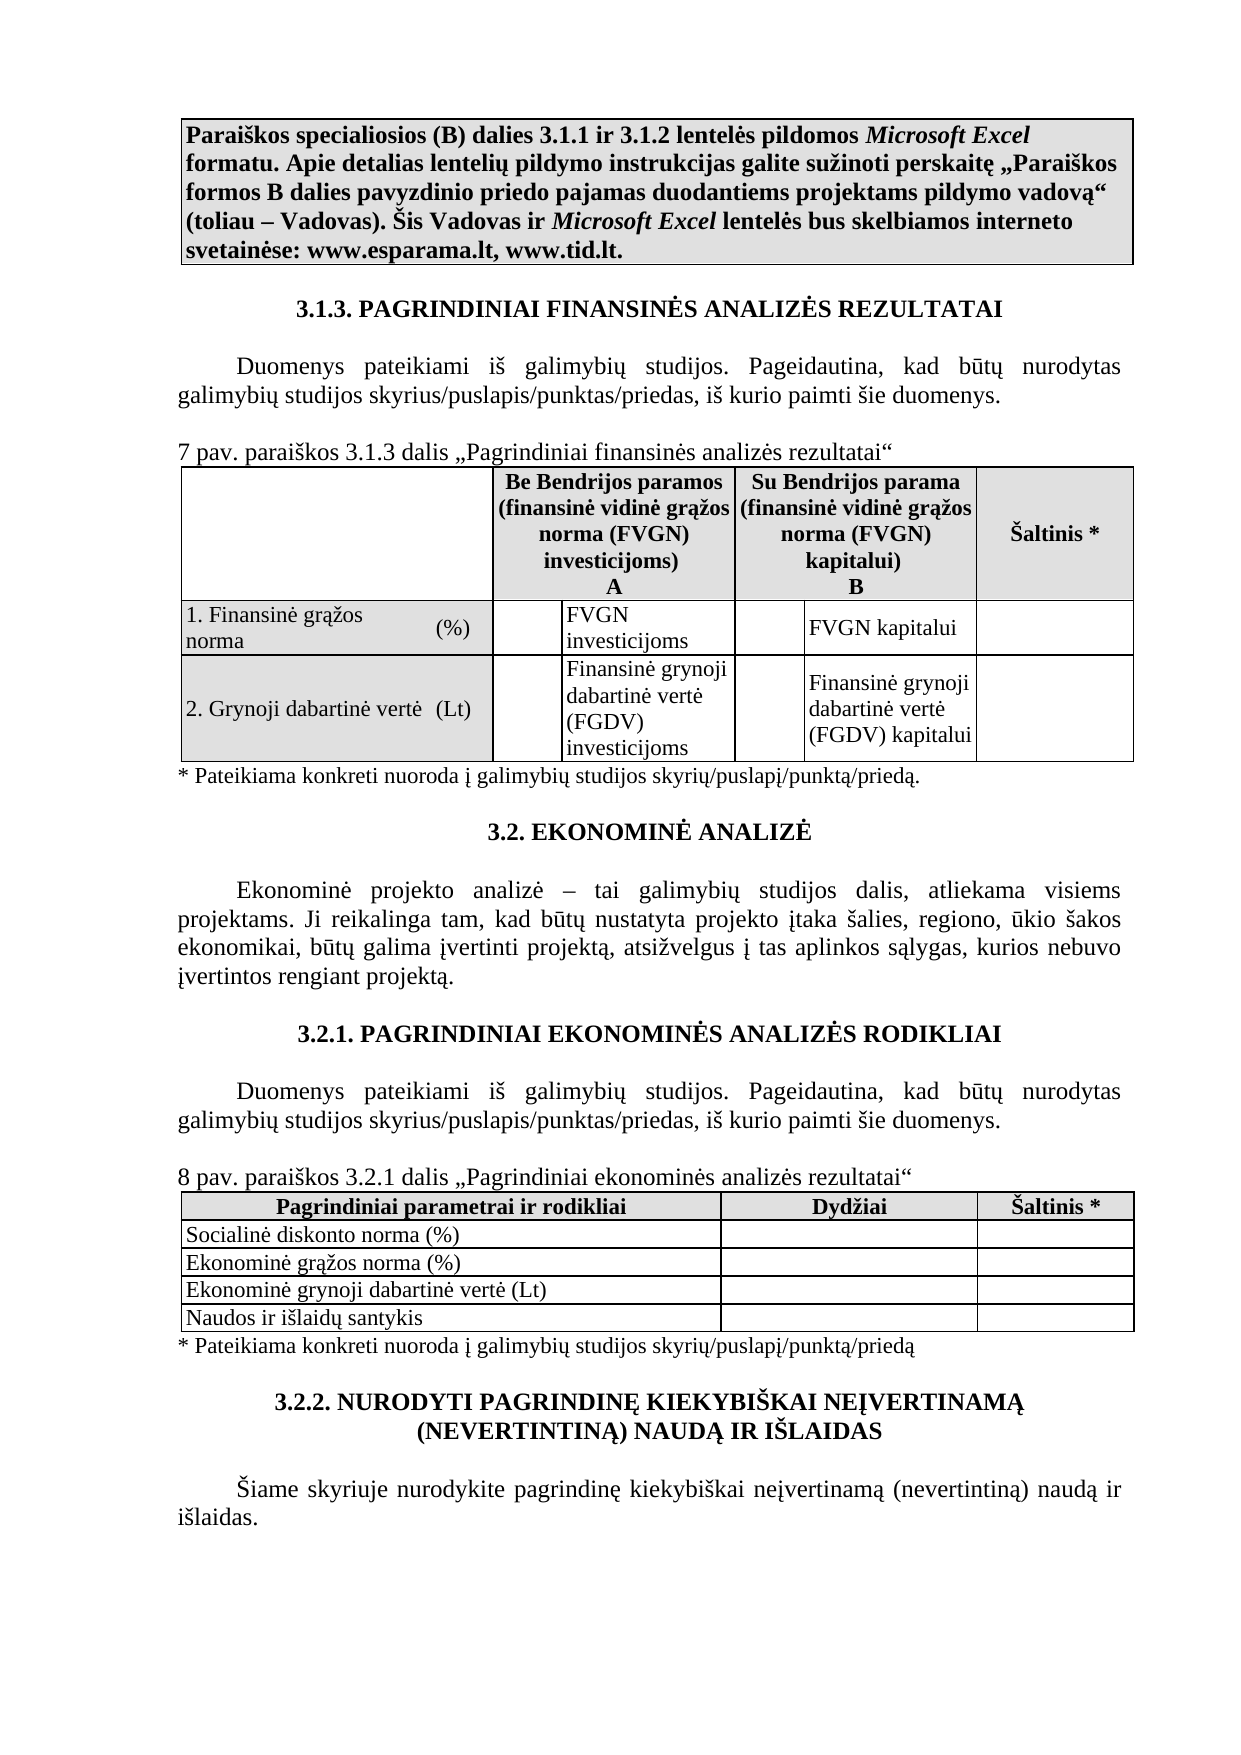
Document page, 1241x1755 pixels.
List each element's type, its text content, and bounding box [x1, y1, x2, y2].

table_cell Finansinė grynoji dabartinė vertė (FGDV) kapitalui [805, 656, 976, 761]
table_cell FVGN kapitalui [805, 601, 976, 654]
table_header Pagrindiniai parametrai ir rodikliai [182, 1193, 720, 1219]
text 3.2.2. NURODYTI PAGRINDINĘ KIEKYBIŠKAI NEĮVERTINAMĄ (NEVERTINTINĄ) NAUDĄ IR IŠLAIDAS [177, 1387, 1122, 1445]
table_cell (%) [431, 601, 492, 654]
table_header Su Bendrijos parama (finansinė vidinė grąžos norma (FVGN) kapitalui) B [736, 468, 976, 599]
table_cell [722, 1277, 977, 1303]
text 8 pav. paraiškos 3.2.1 dalis „Pagrindiniai ekonominės analizės rezultatai“ [177, 1162, 1122, 1191]
table_header Šaltinis * [977, 468, 1133, 599]
table_header Šaltinis * [978, 1193, 1133, 1219]
table_cell [722, 1249, 977, 1275]
text Ekonominė projekto analizė – tai galimybių studijos dalis, atliekama visiems projektams. Ji reikalinga tam, kad būtų nustatyta projekto įtaka šalies, regiono, ūkio šakos ekonomikai, būtų galima įvertinti projektą, atsižvelgus į tas aplinkos sąlygas, kurios nebuvo įvertintos rengiant projektą. [177, 875, 1122, 990]
table_cell 1. Finansinė grąžos norma [182, 601, 431, 654]
table_header Paraiškos specialiosios (B) dalies 3.1.1 ir 3.1.2 lentelės pildomos Microsoft Excel formatu. Apie detalias lentelių pildymo instrukcijas galite sužinoti perskaitę „Paraiškos formos B dalies pavyzdinio priedo pajamas duodantiems projektams pildymo vadovą“ (toliau – Vadovas). Šis Vadovas ir Microsoft Excel lentelės bus skelbiamos interneto svetainėse: www.esparama.lt, www.tid.lt. [182, 120, 1132, 263]
table_cell [736, 601, 804, 654]
text * Pateikiama konkreti nuoroda į galimybių studijos skyrių/puslapį/punktą/priedą [177, 1332, 1122, 1359]
table_cell [722, 1305, 977, 1331]
table_cell [494, 656, 561, 761]
text 3.1.3. PAGRINDINIAI FINANSINĖS ANALIZĖS REZULTATAI [177, 294, 1122, 322]
text Šiame skyriuje nurodykite pagrindinę kiekybiškai neįvertinamą (nevertintiną) naudą ir išlaidas. [177, 1474, 1122, 1531]
table_cell [722, 1221, 977, 1247]
table_cell Finansinė grynoji dabartinė vertė (FGDV) investicijoms [563, 656, 734, 761]
text 7 pav. paraiškos 3.1.3 dalis „Pagrindiniai finansinės analizės rezultatai“ [177, 437, 1122, 466]
table_cell [736, 656, 804, 761]
text Duomenys pateikiami iš galimybių studijos. Pageidautina, kad būtų nurodytas galimybių studijos skyrius/puslapis/punktas/priedas, iš kurio paimti šie duomenys. [177, 351, 1122, 409]
table_cell [978, 1277, 1133, 1303]
text 3.2.1. PAGRINDINIAI EKONOMINĖS ANALIZĖS RODIKLIAI [177, 1019, 1122, 1047]
table_cell (Lt) [431, 656, 492, 761]
table_header [182, 468, 492, 599]
table_cell [978, 1305, 1133, 1331]
table_cell [977, 601, 1133, 654]
table_cell Ekonominė grynoji dabartinė vertė (Lt) [182, 1277, 720, 1303]
table_cell [978, 1249, 1133, 1275]
table_header Dydžiai [722, 1193, 977, 1219]
table_cell FVGN investicijoms [563, 601, 734, 654]
table_header Be Bendrijos paramos (finansinė vidinė grąžos norma (FVGN) investicijoms) A [494, 468, 734, 599]
text Duomenys pateikiami iš galimybių studijos. Pageidautina, kad būtų nurodytas galimybių studijos skyrius/puslapis/punktas/priedas, iš kurio paimti šie duomenys. [177, 1076, 1122, 1134]
table_cell Naudos ir išlaidų santykis [182, 1305, 720, 1331]
table_cell Socialinė diskonto norma (%) [182, 1221, 720, 1247]
table_cell [977, 656, 1133, 761]
text 3.2. EKONOMINĖ ANALIZĖ [177, 817, 1122, 846]
table_cell [494, 601, 561, 654]
text * Pateikiama konkreti nuoroda į galimybių studijos skyrių/puslapį/punktą/priedą. [177, 762, 1122, 789]
table_cell 2. Grynoji dabartinė vertė [182, 656, 431, 761]
table_cell Ekonominė grąžos norma (%) [182, 1249, 720, 1275]
table_cell [978, 1221, 1133, 1247]
